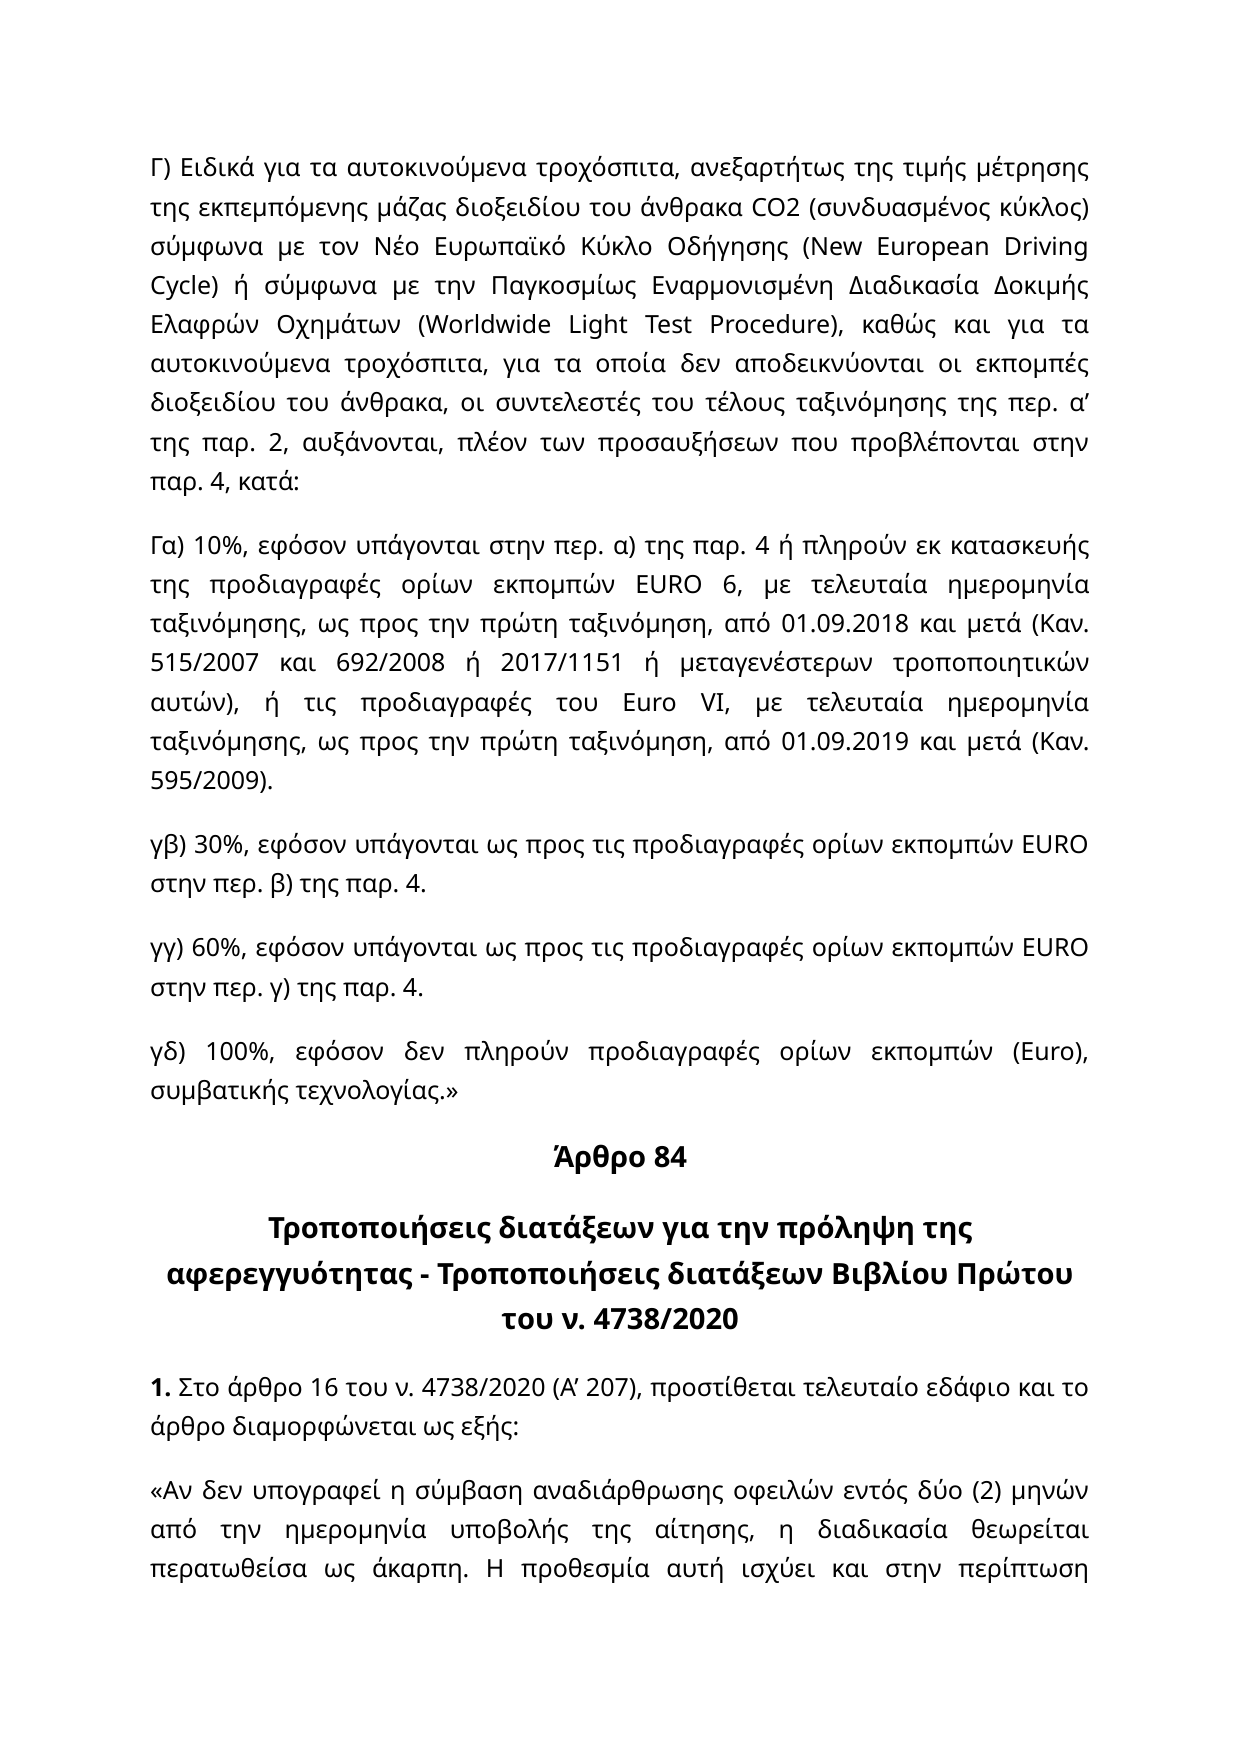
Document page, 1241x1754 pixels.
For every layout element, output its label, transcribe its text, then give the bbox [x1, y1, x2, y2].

subtitle Τροποποιήσεις διατάξεων για την πρόληψη της αφερεγγυότητας - Τροποποιήσεις διατάξεων Βιβλίου Πρώτου του ν. 4738/2020 [150, 1207, 1090, 1338]
text γγ) 60%, εφόσον υπάγονται ως προς τις προδιαγραφές ορίων εκπομπών EURO στην περ. γ) της παρ. 4. [150, 930, 1090, 1003]
subtitle Άρθρο 84 [150, 1137, 1090, 1176]
text «Αν δεν υπογραφεί η σύμβαση αναδιάρθρωσης οφειλών εντός δύο (2) μηνών από την ημερομηνία υποβολής της αίτησης, η διαδικασία θεωρείται περατωθείσα ως άκαρπη. Η προθεσμία αυτή ισχύει και στην περίπτωση [150, 1472, 1090, 1585]
text γδ) 100%, εφόσον δεν πληρούν προδιαγραφές ορίων εκπομπών (Euro), συμβατικής τεχνολογίας.» [150, 1033, 1090, 1107]
text 1. Στο άρθρο 16 του ν. 4738/2020 (Α’ 207), προστίθεται τελευταίο εδάφιο και το άρθρο διαμορφώνεται ως εξής: [150, 1369, 1090, 1442]
text Γα) 10%, εφόσον υπάγονται στην περ. α) της παρ. 4 ή πληρούν εκ κατασκευής της προδιαγραφές ορίων εκπομπών EURO 6, με τελευταία ημερομηνία ταξινόμησης, ως προς την πρώτη ταξινόμηση, από 01.09.2018 και μετά (Καν. 515/2007 και 692/2008 ή 2017/1151 ή μεταγενέστερων τροποποιητικών αυτών), ή τις προδιαγραφές του Euro VI, με τελευταία ημερομηνία ταξινόμησης, ως προς την πρώτη ταξινόμηση, από 01.09.2019 και μετά (Καν. 595/2009). [150, 527, 1090, 797]
text γβ) 30%, εφόσον υπάγονται ως προς τις προδιαγραφές ορίων εκπομπών EURO στην περ. β) της παρ. 4. [150, 827, 1090, 900]
text Γ) Ειδικά για τα αυτοκινούμενα τροχόσπιτα, ανεξαρτήτως της τιμής μέτρησης της εκπεμπόμενης μάζας διοξειδίου του άνθρακα CO2 (συνδυασμένος κύκλος) σύμφωνα με τον Νέο Ευρωπαϊκό Κύκλο Οδήγησης (New European Driving Cycle) ή σύμφωνα με την Παγκοσμίως Εναρμονισμένη Διαδικασία Δοκιμής Ελαφρών Οχημάτων (Worldwide Light Test Procedure), καθώς και για τα αυτοκινούμενα τροχόσπιτα, για τα οποία δεν αποδεικνύονται οι εκπομπές διοξειδίου του άνθρακα, οι συντελεστές του τέλους ταξινόμησης της περ. α’ της παρ. 2, αυξάνονται, πλέον των προσαυξήσεων που προβλέπονται στην παρ. 4, κατά: [150, 150, 1090, 497]
